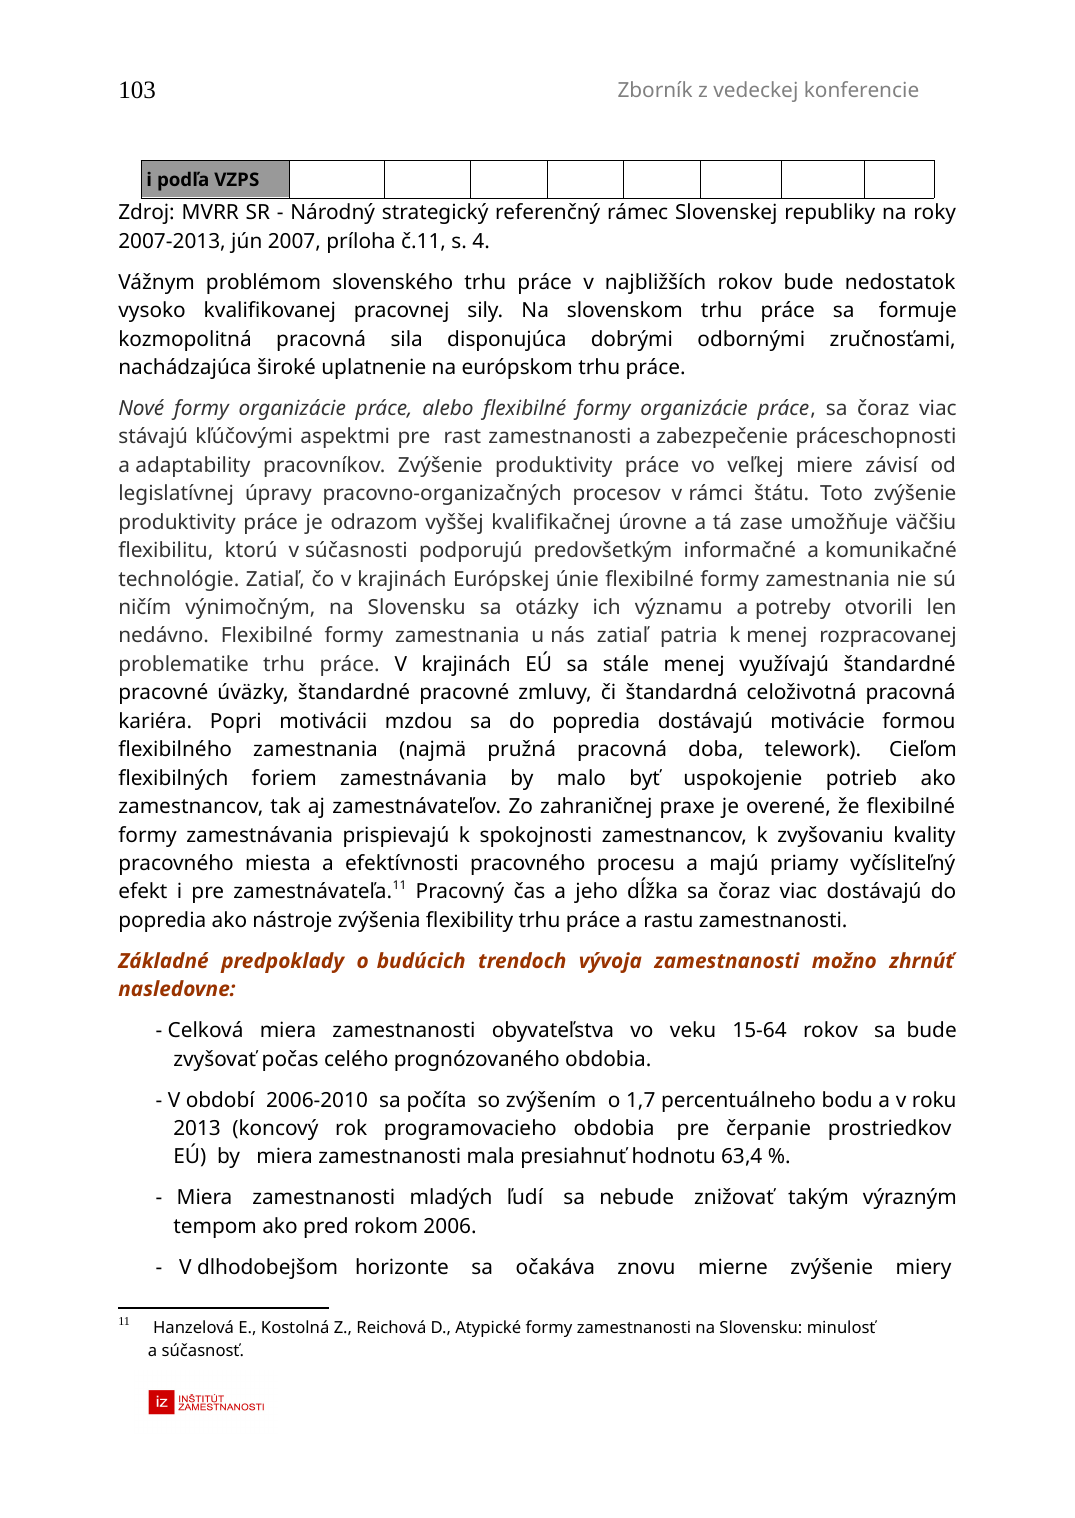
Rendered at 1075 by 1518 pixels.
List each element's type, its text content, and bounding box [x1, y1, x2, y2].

text - V období 2006-2010 sa počíta so zvýšením o 1,7 percentuálneho bodu a v roku 2013 (koncový rok programovacieho obdobia pre čerpanie prostriedkov EÚ) by miera zamestnanosti mala presiahnuť hodnotu 63,4 %. [155, 1085, 957, 1170]
text Základné predpoklady o budúcich trendoch vývoja zamestnanosti možno zhrnúť nasledovne: [118, 946, 957, 1003]
text Nové formy organizácie práce, alebo flexibilné formy organizácie práce, sa čoraz viac stávajú kľúčovými aspektmi pre rast zamestnanosti a zabezpečenie práceschopnosti a adaptability pracovníkov. Zvýšenie produktivity práce vo veľkej miere závisí od legislatívnej úpravy pracovno-organizačných procesov v rámci štátu. Toto zvýšenie produktivity práce je odrazom vyššej kvalifikačnej úrovne a tá zase umožňuje väčšiu flexibilitu, ktorú v súčasnosti podporujú predovšetkým informačné a komunikačné technológie. Zatiaľ, čo v krajinách Európskej únie flexibilné formy zamestnania nie sú ničím výnimočným, na Slovensku sa otázky ich významu a potreby otvorili len nedávno. Flexibilné formy zamestnania u nás zatiaľ patria k menej rozpracovanej problematike trhu práce. V krajinách EÚ sa stále menej využívajú štandardné pracovné úväzky, štandardné pracovné zmluvy, či štandardná celoživotná pracovná kariéra. Popri motivácii mzdou sa do popredia dostávajú motivácie formou flexibilného zamestnania (najmä pružná pracovná doba, telework). Cieľom flexibilných foriem zamestnávania by malo byť uspokojenie potrieb ako zamestnancov, tak aj zamestnávateľov. Zo zahraničnej praxe je overené, že flexibilné formy zamestnávania prispievajú k spokojnosti zamestnancov, k zvyšovaniu kvality pracovného miesta a efektívnosti pracovného procesu a majú priamy vyčísliteľný efekt i pre zamestnávateľa. Pracovný čas a jeho dĺžka sa čoraz viac dostávajú do popredia ako nástroje zvýšenia flexibility trhu práce a rastu zamestnanosti. [118, 393, 957, 933]
table_cell i podľa VZPS [142, 161, 289, 197]
table_cell [865, 161, 934, 197]
table_cell [701, 161, 781, 197]
text - V dlhodobejšom horizonte sa očakáva znovu mierne zvýšenie miery [155, 1252, 957, 1280]
text Vážnym problémom slovenského trhu práce v najbližších rokov bude nedostatok vysoko kvalifikovanej pracovnej sily. Na slovenskom trhu práce sa formuje kozmopolitná pracovná sila disponujúca dobrými odbornými zručnosťami, nachádzajúca široké uplatnenie na európskom trhu práce. [118, 267, 957, 381]
table_cell [548, 161, 623, 197]
text - Celková miera zamestnanosti obyvateľstva vo veku 15-64 rokov sa bude zvyšovať počas celého prognózovaného obdobia. [155, 1015, 957, 1072]
table_cell [290, 161, 384, 197]
text Hanzelová E., Kostolná Z., Reichová D., Atypické formy zamestnanosti na Slovensku: minulosť a súčasnosť. [118, 1314, 957, 1361]
text Zdroj: MVRR SR - Národný strategický referenčný rámec Slovenskej republiky na roky 2007-2013, jún 2007, príloha č.11, s. 4. [118, 197, 957, 254]
table_cell [385, 161, 470, 197]
picture [134, 1370, 278, 1434]
table_cell [782, 161, 864, 197]
table_cell [471, 161, 547, 197]
table_cell [624, 161, 700, 197]
text - Miera zamestnanosti mladých ľudí sa nebude znižovať takým výrazným tempom ako pred rokom 2006. [155, 1182, 957, 1239]
